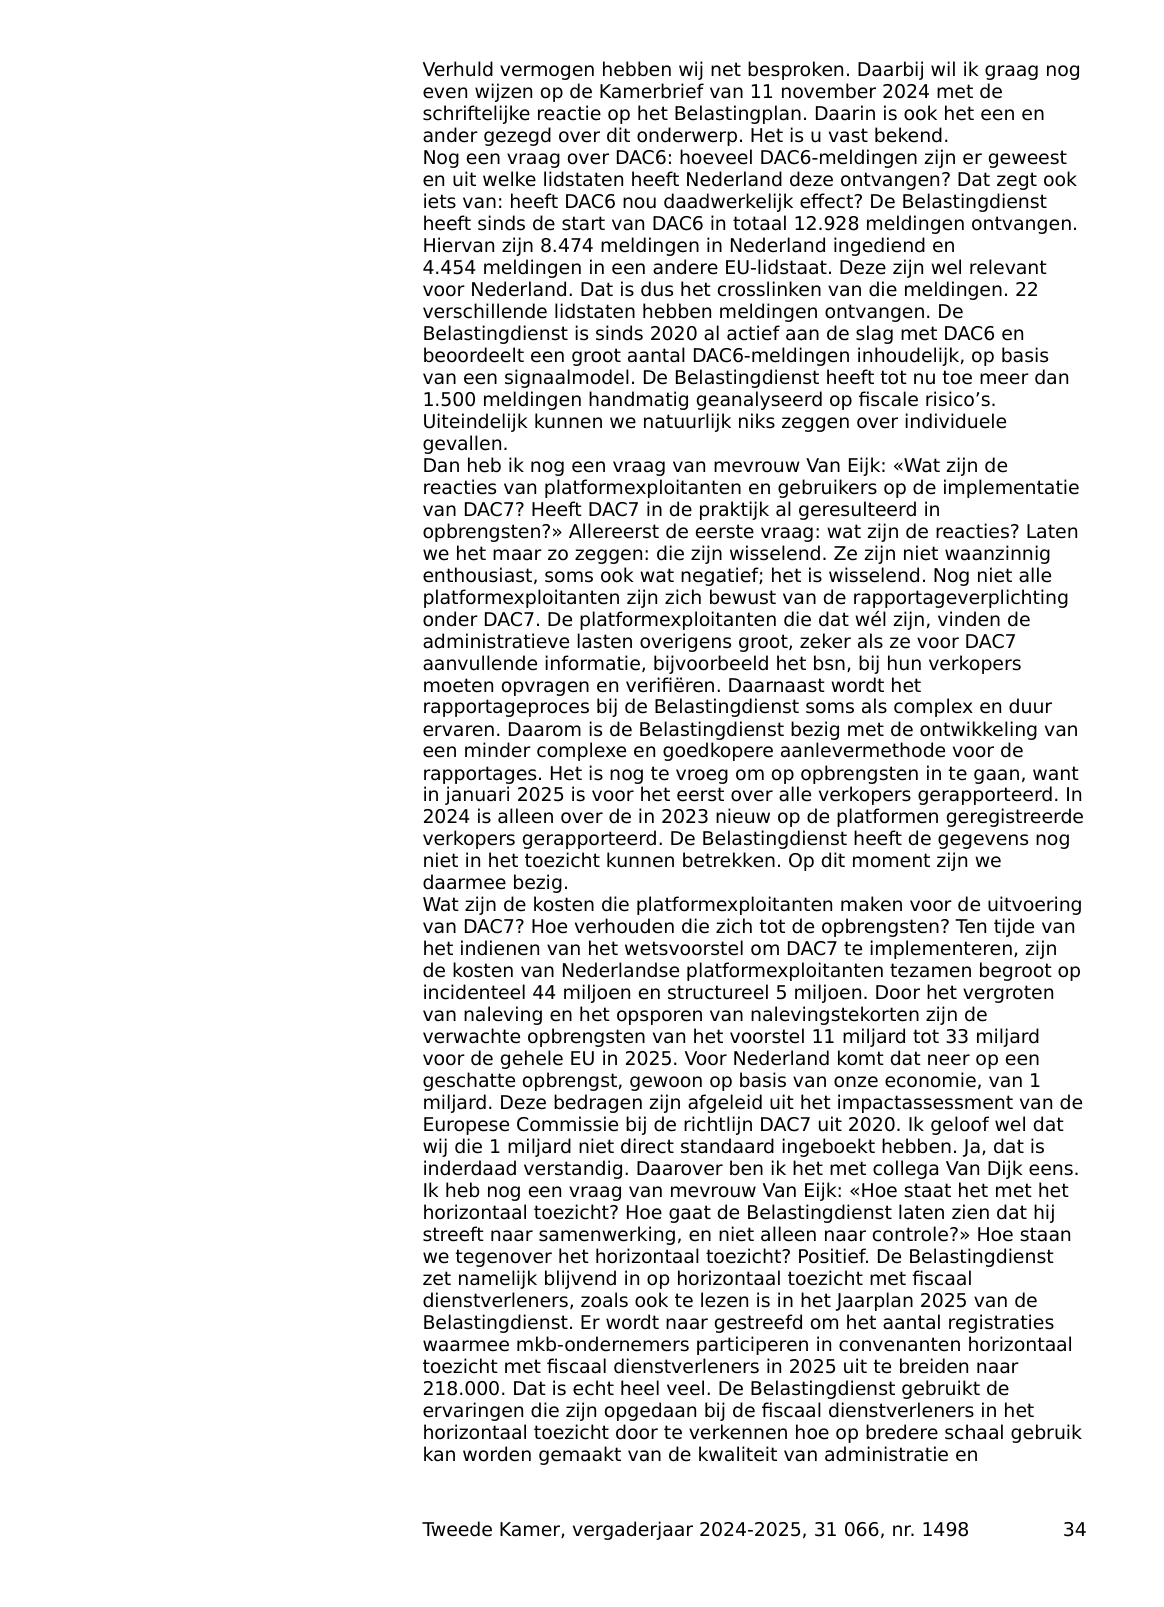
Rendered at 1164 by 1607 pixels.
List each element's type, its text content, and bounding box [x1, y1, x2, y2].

text Wat zijn de kosten die platformexploitanten maken voor de uitvoering van DAC7? Hoe verhouden die zich tot de opbrengsten? Ten tijde van het indienen van het wetsvoorstel om DAC7 te implementeren, zijn de kosten van Nederlandse platformexploitanten tezamen begroot op incidenteel 44 miljoen en structureel 5 miljoen. Door het vergroten van naleving en het opsporen van nalevingstekorten zijn de verwachte opbrengsten van het voorstel 11 miljard tot 33 miljard voor de gehele EU in 2025. Voor Nederland komt dat neer op een geschatte opbrengst, gewoon op basis van onze economie, van 1 miljard. Deze bedragen zijn afgeleid uit het impactassessment van de Europese Commissie bij de richtlijn DAC7 uit 2020. Ik geloof wel dat wij die 1 miljard niet direct standaard ingeboekt hebben. Ja, dat is inderdaad verstandig. Daarover ben ik het met collega Van Dijk eens. [422, 894, 1087, 1180]
text Ik heb nog een vraag van mevrouw Van Eijk: «Hoe staat het met het horizontaal toezicht? Hoe gaat de Belastingdienst laten zien dat hij streeft naar samenwerking, en niet alleen naar controle?» Hoe staan we tegenover het horizontaal toezicht? Positief. De Belastingdienst zet namelijk blijvend in op horizontaal toezicht met fiscaal dienstverleners, zoals ook te lezen is in het Jaarplan 2025 van de Belastingdienst. Er wordt naar gestreefd om het aantal registraties waarmee mkb-ondernemers participeren in convenanten horizontaal toezicht met fiscaal dienstverleners in 2025 uit te breiden naar 218.000. Dat is echt heel veel. De Belastingdienst gebruikt de ervaringen die zijn opgedaan bij de fiscaal dienstverleners in het horizontaal toezicht door te verkennen hoe op bredere schaal gebruik kan worden gemaakt van de kwaliteit van administratie en [422, 1180, 1087, 1466]
text Dan heb ik nog een vraag van mevrouw Van Eijk: «Wat zijn de reacties van platformexploitanten en gebruikers op de implementatie van DAC7? Heeft DAC7 in de praktijk al geresulteerd in opbrengsten?» Allereerst de eerste vraag: wat zijn de reacties? Laten we het maar zo zeggen: die zijn wisselend. Ze zijn niet waanzinnig enthousiast, soms ook wat negatief; het is wisselend. Nog niet alle platformexploitanten zijn zich bewust van de rapportageverplichting onder DAC7. De platformexploitanten die dat wél zijn, vinden de administratieve lasten overigens groot, zeker als ze voor DAC7 aanvullende informatie, bijvoorbeeld het bsn, bij hun verkopers moeten opvragen en verifiëren. Daarnaast wordt het rapportageproces bij de Belastingdienst soms als complex en duur ervaren. Daarom is de Belastingdienst bezig met de ontwikkeling van een minder complexe en goedkopere aanlevermethode voor de rapportages. Het is nog te vroeg om op opbrengsten in te gaan, want in januari 2025 is voor het eerst over alle verkopers gerapporteerd. In 2024 is alleen over de in 2023 nieuw op de platformen geregistreerde verkopers gerapporteerd. De Belastingdienst heeft de gegevens nog niet in het toezicht kunnen betrekken. Op dit moment zijn we daarmee bezig. [422, 455, 1087, 894]
text Nog een vraag over DAC6: hoeveel DAC6-meldingen zijn er geweest en uit welke lidstaten heeft Nederland deze ontvangen? Dat zegt ook iets van: heeft DAC6 nou daadwerkelijk effect? De Belastingdienst heeft sinds de start van DAC6 in totaal 12.928 meldingen ontvangen. Hiervan zijn 8.474 meldingen in Nederland ingediend en 4.454 meldingen in een andere EU-lidstaat. Deze zijn wel relevant voor Nederland. Dat is dus het crosslinken van die meldingen. 22 verschillende lidstaten hebben meldingen ontvangen. De Belastingdienst is sinds 2020 al actief aan de slag met DAC6 en beoordeelt een groot aantal DAC6-meldingen inhoudelijk, op basis van een signaalmodel. De Belastingdienst heeft tot nu toe meer dan 1.500 meldingen handmatig geanalyseerd op fiscale risico’s. Uiteindelijk kunnen we natuurlijk niks zeggen over individuele gevallen. [422, 147, 1087, 455]
text Verhuld vermogen hebben wij net besproken. Daarbij wil ik graag nog even wijzen op de Kamerbrief van 11 november 2024 met de schriftelijke reactie op het Belastingplan. Daarin is ook het een en ander gezegd over dit onderwerp. Het is u vast bekend. [422, 59, 1087, 147]
